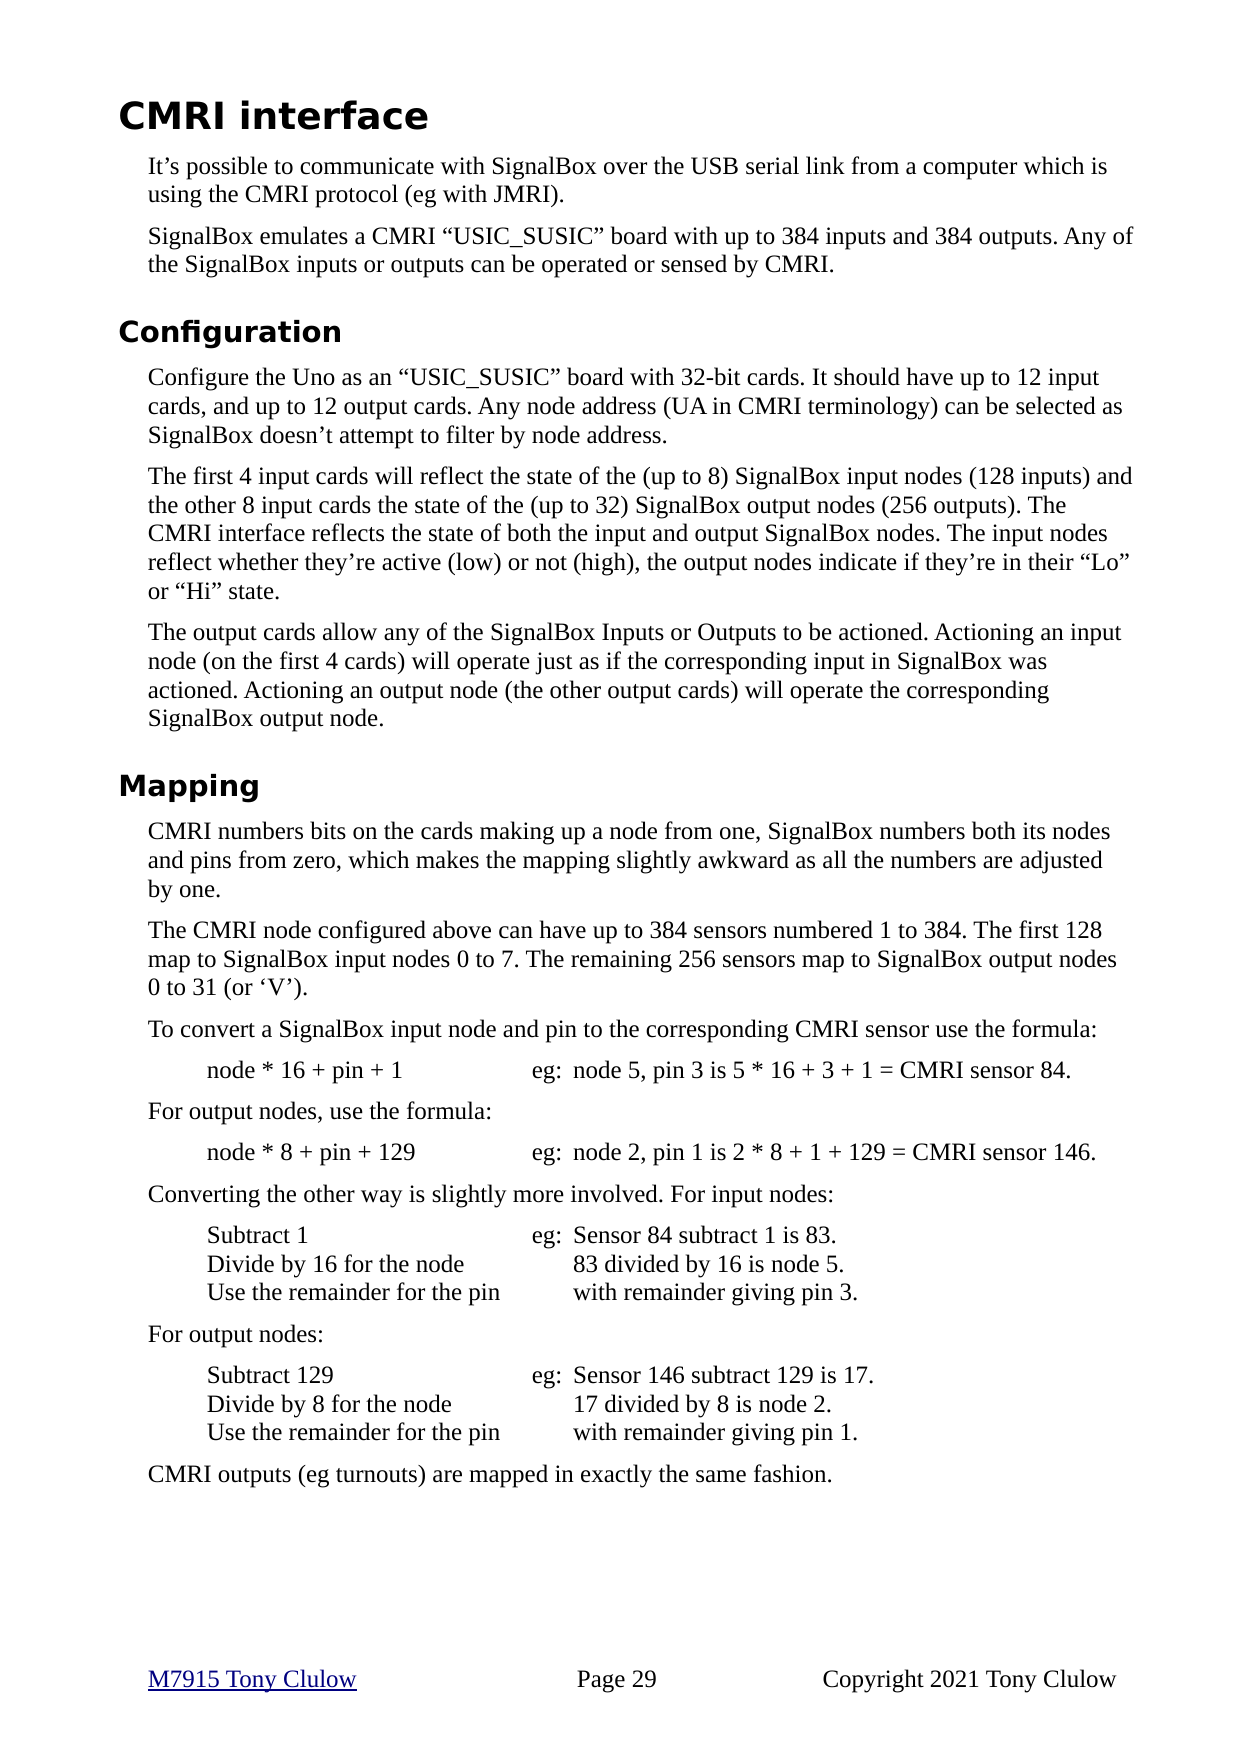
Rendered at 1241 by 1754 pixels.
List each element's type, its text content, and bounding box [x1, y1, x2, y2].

text Subtract 129 eg: Sensor 146 subtract 129 is 17. Divide by 8 for the node 17 divided by 8 is node 2. Use the remainder for the pin with remainder giving pin 1. [148, 1360, 1134, 1446]
text node * 16 + pin + 1 eg: node 5, pin 3 is 5 * 16 + 3 + 1 = CMRI sensor 84. [148, 1055, 1134, 1084]
text SignalBox emulates a CMRI “USIC_SUSIC” board with up to 384 inputs and 384 outputs. Any of the SignalBox inputs or outputs can be operated or sensed by CMRI. [148, 221, 1134, 278]
subtitle Mapping [118, 770, 1134, 804]
text The CMRI node configured above can have up to 384 sensors numbered 1 to 384. The first 128 map to SignalBox input nodes 0 to 7. The remaining 256 sensors map to SignalBox output nodes 0 to 31 (or ‘V’). [148, 915, 1134, 1001]
text CMRI outputs (eg turnouts) are mapped in exactly the same fashion. [148, 1459, 1134, 1487]
text CMRI numbers bits on the cards making up a node from one, SignalBox numbers both its nodes and pins from zero, which makes the mapping slightly awkward as all the numbers are adjusted by one. [148, 816, 1134, 902]
text It’s possible to communicate with SignalBox over the USB serial link from a computer which is using the CMRI protocol (eg with JMRI). [148, 151, 1134, 208]
text For output nodes, use the formula: [148, 1096, 1134, 1125]
text The first 4 input cards will reflect the state of the (up to 8) SignalBox input nodes (128 inputs) and the other 8 input cards the state of the (up to 32) SignalBox output nodes (256 outputs). The CMRI interface reflects the state of both the input and output SignalBox nodes. The input nodes reflect whether they’re active (low) or not (high), the output nodes indicate if they’re in their “Lo” or “Hi” state. [148, 461, 1134, 605]
subtitle Configuration [118, 316, 1134, 350]
text For output nodes: [148, 1319, 1134, 1347]
text Subtract 1 eg: Sensor 84 subtract 1 is 83. Divide by 16 for the node 83 divided by 16 is node 5. Use the remainder for the pin with remainder giving pin 3. [148, 1220, 1134, 1306]
text Converting the other way is slightly more involved. For input nodes: [148, 1179, 1134, 1207]
subtitle CMRI interface [118, 94, 1134, 138]
text To convert a SignalBox input node and pin to the corresponding CMRI sensor use the formula: [148, 1014, 1134, 1042]
text Configure the Uno as an “USIC_SUSIC” board with 32-bit cards. It should have up to 12 input cards, and up to 12 output cards. Any node address (UA in CMRI terminology) can be selected as SignalBox doesn’t attempt to filter by node address. [148, 362, 1134, 448]
text The output cards allow any of the SignalBox Inputs or Outputs to be actioned. Actioning an input node (on the first 4 cards) will operate just as if the corresponding input in SignalBox was actioned. Actioning an output node (the other output cards) will operate the corresponding SignalBox output node. [148, 617, 1134, 732]
text node * 8 + pin + 129 eg: node 2, pin 1 is 2 * 8 + 1 + 129 = CMRI sensor 146. [148, 1137, 1134, 1166]
